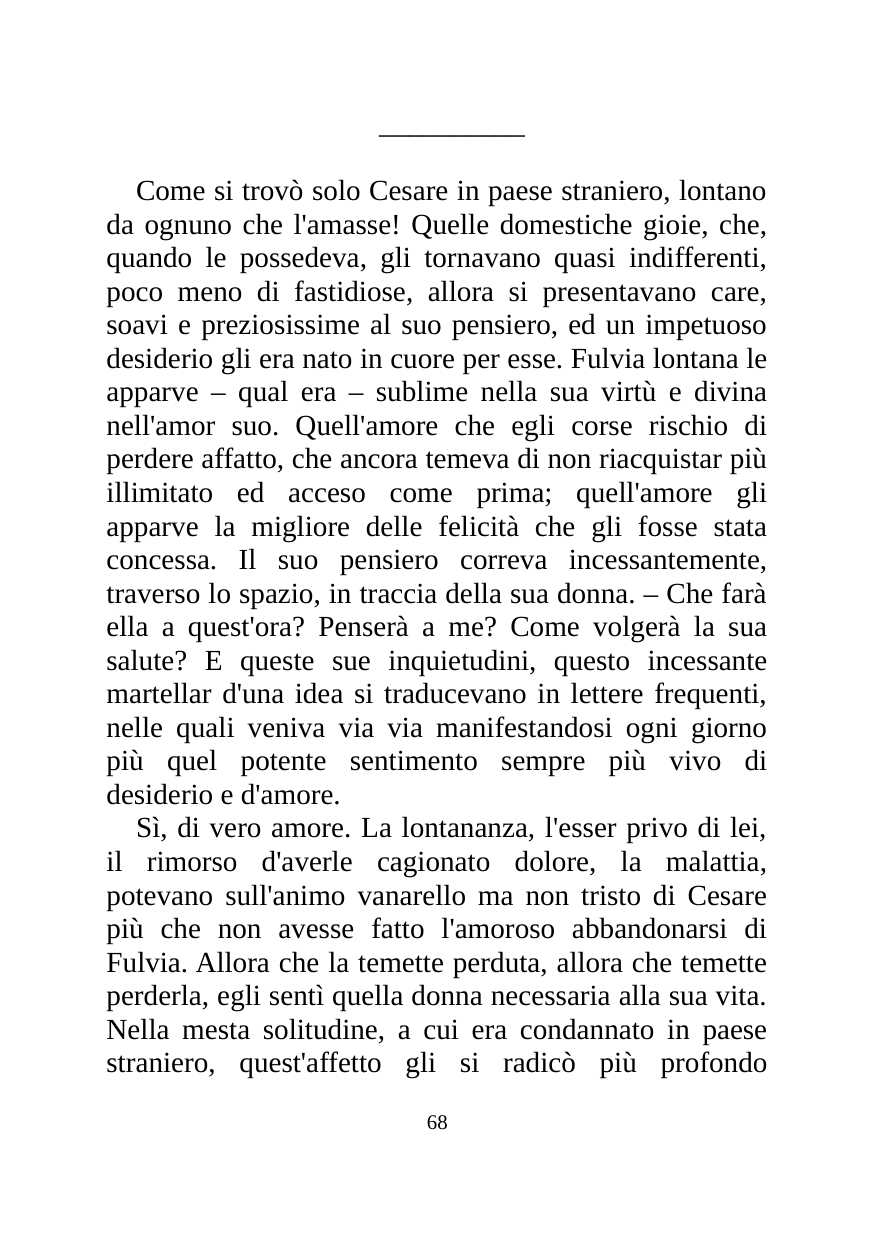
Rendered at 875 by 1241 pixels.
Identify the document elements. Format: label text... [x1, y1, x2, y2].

text Come si trovò solo Cesare in paese straniero, lontano da ognuno che l'amasse! Quelle domestiche gioie, che, quando le possedeva, gli tornavano quasi indifferenti, poco meno di fastidiose, allora si presentavano care, soavi e preziosissime al suo pensiero, ed un impetuoso desiderio gli era nato in cuore per esse. Fulvia lontana le apparve – qual era – sublime nella sua virtù e divina nell'amor suo. Quell'amore che egli corse rischio di perdere affatto, che ancora temeva di non riacquistar più illimitato ed acceso come prima; quell'amore gli apparve la migliore delle felicità che gli fosse stata concessa. Il suo pensiero correva incessantemente, traverso lo spazio, in traccia della sua donna. – Che farà ella a quest'ora? Penserà a me? Come volgerà la sua salute? E queste sue inquietudini, questo incessante martellar d'una idea si traducevano in lettere frequenti, nelle quali veniva via via manifestandosi ogni giorno più quel potente sentimento sempre più vivo di desiderio e d'amore. [106, 173, 768, 811]
text __________ [106, 106, 768, 140]
text Sì, di vero amore. La lontananza, l'esser privo di lei, il rimorso d'averle cagionato dolore, la malattia, potevano sull'animo vanarello ma non tristo di Cesare più che non avesse fatto l'amoroso abbandonarsi di Fulvia. Allora che la temette perduta, allora che temette perderla, egli sentì quella donna necessaria alla sua vita. Nella mesta solitudine, a cui era condannato in paese straniero, quest'affetto gli si radicò più profondo [106, 811, 768, 1079]
